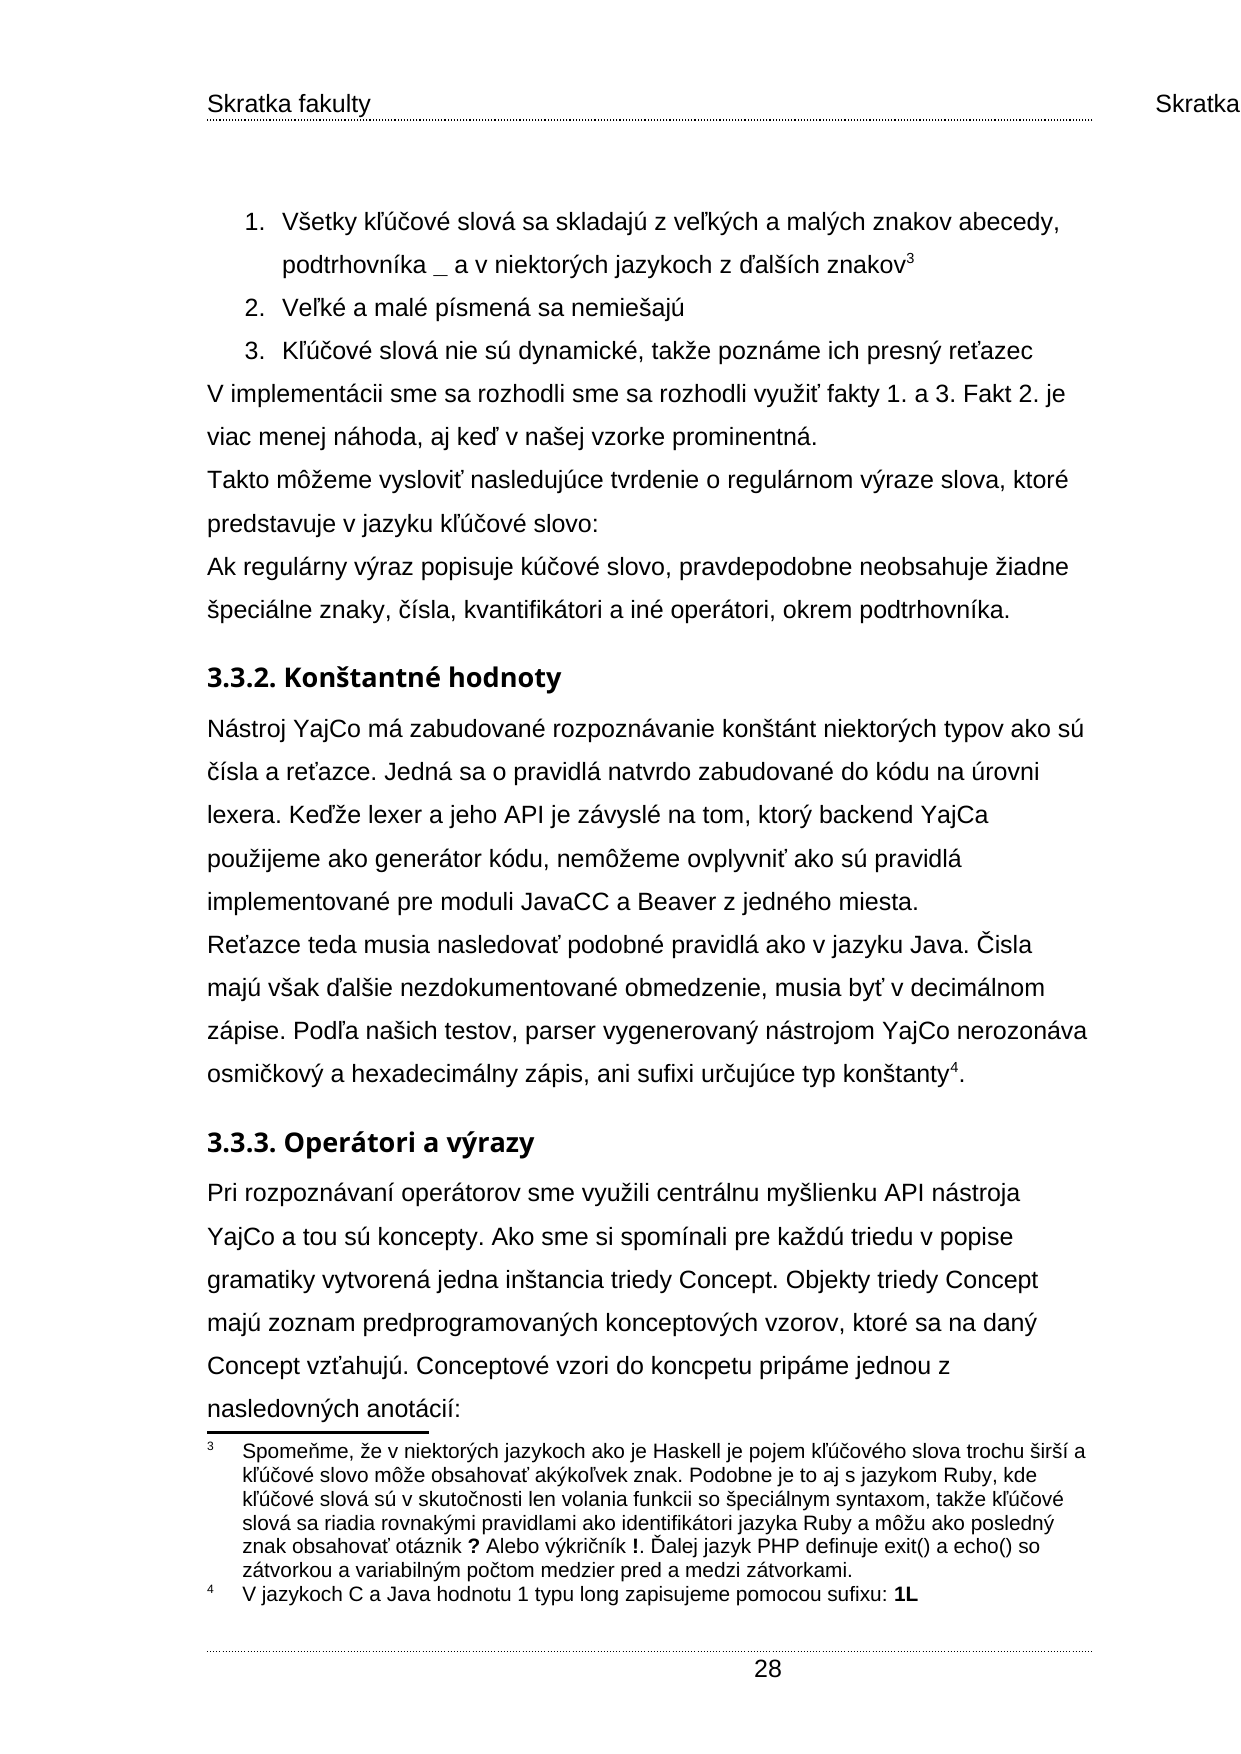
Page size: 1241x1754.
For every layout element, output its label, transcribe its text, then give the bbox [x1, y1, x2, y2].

text V implementácii sme sa rozhodli sme sa rozhodli využiť fakty 1. a 3. Fakt 2. je viac menej náhoda, aj keď v našej vzorke prominentná. [207, 379, 1092, 451]
text Reťazce teda musia nasledovať podobné pravidlá ako v jazyku Java. Čisla majú však ďalšie nezdokumentované obmedzenie, musia byť v decimálnom zápise. Podľa našich testov, parser vygenerovaný nástrojom YajCo nerozonáva osmičkový a hexadecimálny zápis, ani sufixi určujúce typ konštanty. [207, 930, 1092, 1088]
list Kľúčové slová nie sú dynamické, takže poznáme ich presný reťazec [244, 336, 1092, 365]
text V jazykoch C a Java hodnotu 1 typu long zapisujeme pomocou sufixu: 1L [207, 1582, 1092, 1606]
list Veľké a malé písmená sa nemiešajú [244, 293, 1092, 322]
text Ak regulárny výraz popisuje kúčové slovo, pravdepodobne neobsahuje žiadne špeciálne znaky, čísla, kvantifikátori a iné operátori, okrem podtrhovníka. [207, 552, 1092, 624]
list Všetky kľúčové slová sa skladajú z veľkých a malých znakov abecedy, podtrhovníka _ a v niektorých jazykoch z ďalších znakov [244, 207, 1092, 279]
list Spomeňme, že v niektorých jazykoch ako je Haskell je pojem kľúčového slova trochu širší a kľúčové slovo môže obsahovať akýkoľvek znak. Podobne je to aj s jazykom Ruby, kde kľúčové slová sú v skutočnosti len volania funkcii so špeciálnym syntaxom, takže kľúčové slová sa riadia rovnakými pravidlami ako identifikátori jazyka Ruby a môžu ako posledný znak obsahovať otáznik ? Alebo výkričník !. Ďalej jazyk PHP definuje exit() a echo() so zátvorkou a variabilným počtom medzier pred a medzi zátvorkami. [207, 1438, 1092, 1582]
subtitle 3.3.3. Operátori a výrazy [207, 1123, 1092, 1160]
text Takto môžeme vysloviť nasledujúce tvrdenie o regulárnom výraze slova, ktoré predstavuje v jazyku kľúčové slovo: [207, 466, 1092, 537]
text Nástroj YajCo má zabudované rozpoznávanie konštánt niektorých typov ako sú čísla a reťazce. Jedná sa o pravidlá natvrdo zabudované do kódu na úrovni lexera. Keďže lexer a jeho API je závyslé na tom, ktorý backend YajCa použijeme ako generátor kódu, nemôžeme ovplyvniť ako sú pravidlá implementované pre moduli JavaCC a Beaver z jedného miesta. [207, 714, 1092, 915]
subtitle 3.3.2. Konštantné hodnoty [207, 659, 1092, 696]
text Pri rozpoznávaní operátorov sme využili centrálnu myšlienku API nástroja YajCo a tou sú koncepty. Ako sme si spomínali pre každú triedu v popise gramatiky vytvorená jedna inštancia triedy Concept. Objekty triedy Concept majú zoznam predprogramovaných konceptových vzorov, ktoré sa na daný Concept vzťahujú. Conceptové vzori do koncpetu pripáme jednou z nasledovných anotácií: [207, 1178, 1092, 1423]
